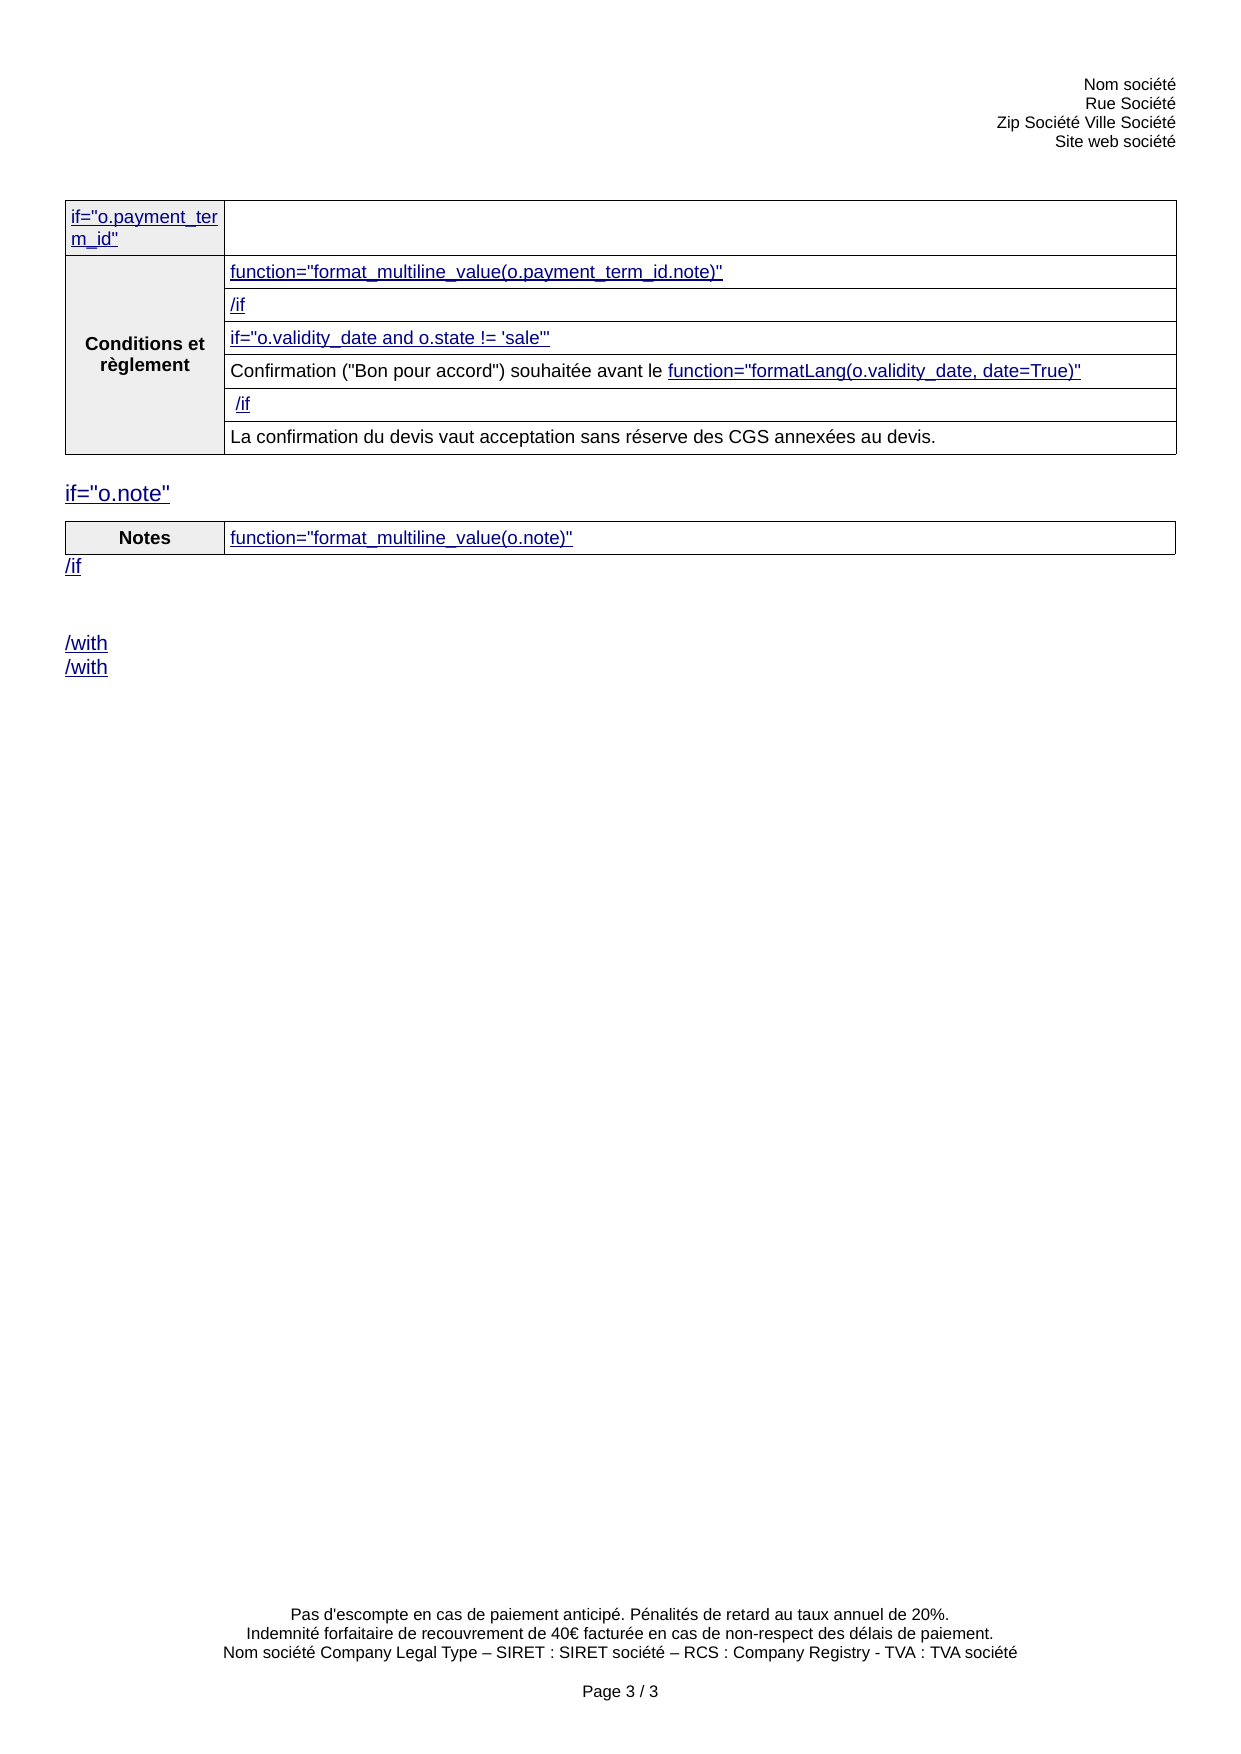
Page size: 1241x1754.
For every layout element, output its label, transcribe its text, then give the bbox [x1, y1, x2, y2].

table_cell /if [225, 389, 1176, 421]
text /with [65, 631, 1175, 655]
table_cell Conditions et règlement [66, 256, 224, 454]
table_cell function="format_multiline_value(o.payment_term_id.note)" [225, 256, 1176, 288]
table_header [225, 201, 1176, 255]
text if="o.note" [65, 480, 1175, 506]
table_header if="o.payment_term_id" [66, 201, 224, 255]
table_cell La confirmation du devis vaut acceptation sans réserve des CGS annexées au devis. [225, 422, 1176, 454]
table_cell if="o.validity_date and o.state != 'sale'" [225, 322, 1176, 354]
text /with [65, 655, 1175, 679]
text /if [65, 555, 1175, 578]
table_cell Confirmation ("Bon pour accord") souhaitée avant le function="formatLang(o.validity_date, date=True)" [225, 355, 1176, 387]
table_header function="format_multiline_value(o.note)" [225, 522, 1175, 554]
table_header Notes [66, 522, 224, 554]
table_cell /if [225, 289, 1176, 321]
